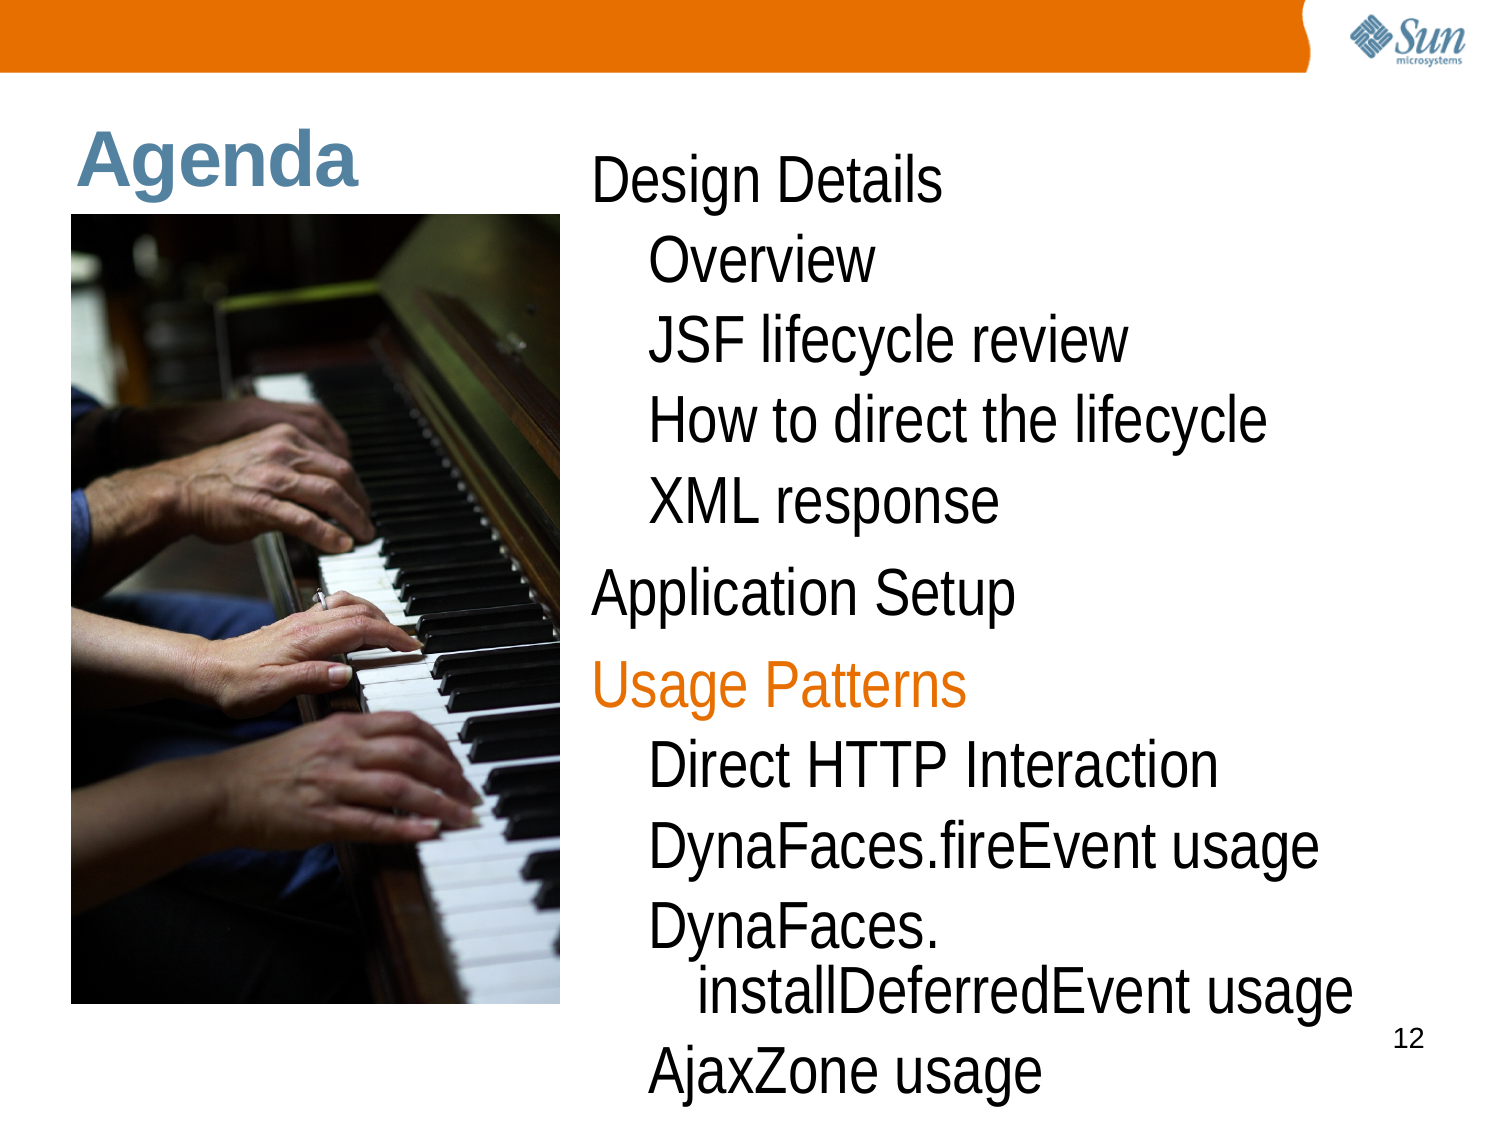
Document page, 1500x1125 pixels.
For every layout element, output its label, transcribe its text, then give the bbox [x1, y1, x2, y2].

picture [71, 214, 560, 1004]
list Design Details Overview JSF lifecycle review How to direct the lifecycle XML response Application Setup Usage Patterns Direct HTTP Interaction DynaFaces.fireEvent usage DynaFaces. installDeferredEvent usage AjaxZone usage [571, 149, 1431, 1121]
title Agenda [75, 122, 1438, 228]
picture [0, 0, 1500, 75]
